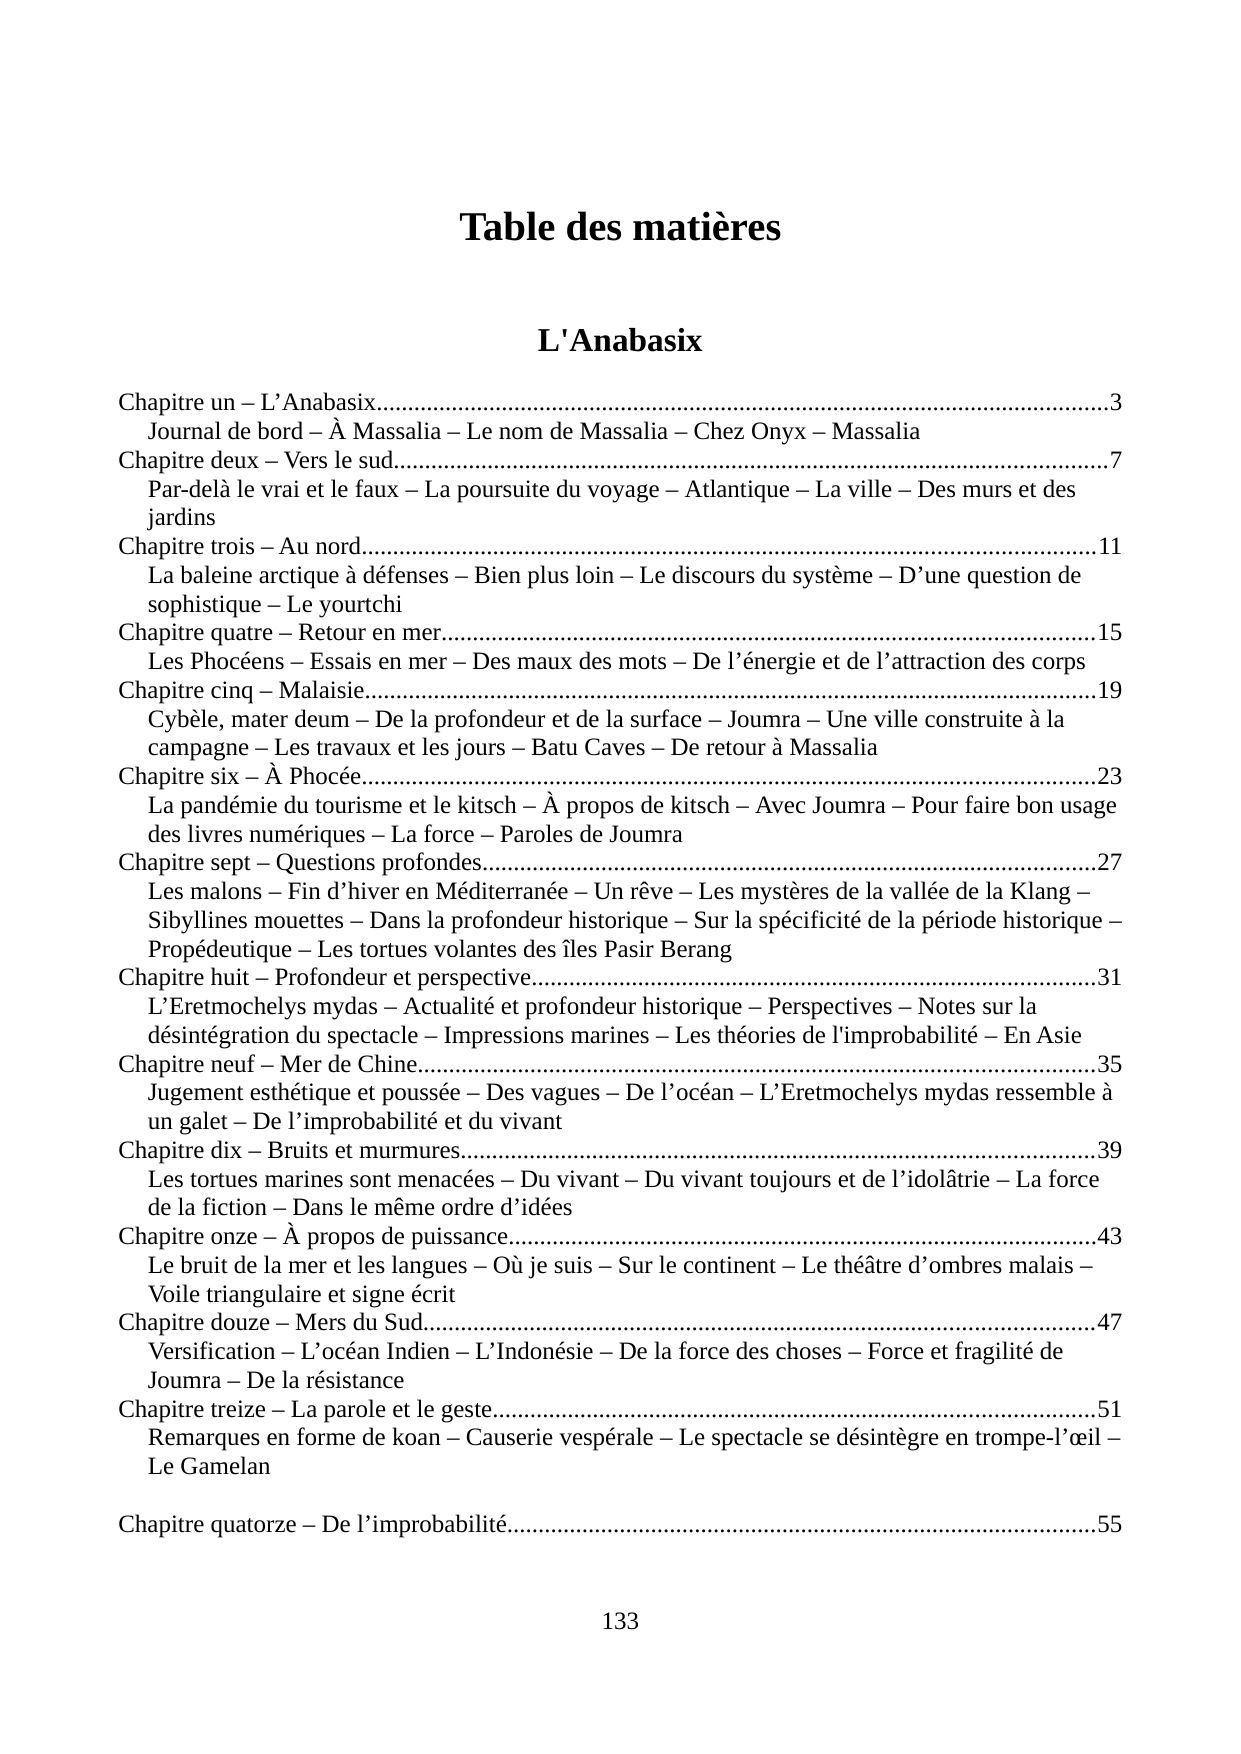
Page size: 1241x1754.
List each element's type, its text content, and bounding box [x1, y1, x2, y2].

text Chapitre six – À Phocée 23 [118, 761, 1122, 790]
subtitle Table des matières [118, 202, 1122, 249]
text L’Eretmochelys mydas – Actualité et profondeur historique – Perspectives – Notes sur la désintégration du spectacle – Impressions marines – Les théories de l'improbabilité – En Asie [148, 991, 1122, 1049]
text Chapitre treize – La parole et le geste 51 [118, 1394, 1122, 1422]
text Les malons – Fin d’hiver en Méditerranée – Un rêve – Les mystères de la vallée de la Klang – Sibyllines mouettes – Dans la profondeur historique – Sur la spécificité de la période historique – Propédeutique – Les tortues volantes des îles Pasir Berang [148, 876, 1122, 962]
text Chapitre un – L’Anabasix 3 [118, 387, 1122, 416]
text Versification – L’océan Indien – L’Indonésie – De la force des choses – Force et fragilité de Joumra – De la résistance [148, 1336, 1122, 1394]
text Chapitre quatre – Retour en mer 15 [118, 617, 1122, 646]
text Les tortues marines sont menacées – Du vivant – Du vivant toujours et de l’idolâtrie – La force de la fiction – Dans le même ordre d’idées [148, 1164, 1122, 1221]
text Chapitre onze – À propos de puissance 43 [118, 1221, 1122, 1250]
text Chapitre cinq – Malaisie 19 [118, 675, 1122, 704]
text Chapitre neuf – Mer de Chine 35 [118, 1049, 1122, 1077]
text Chapitre huit – Profondeur et perspective 31 [118, 962, 1122, 991]
text Chapitre quatorze – De l’improbabilité 55 [118, 1509, 1122, 1537]
text Les Phocéens – Essais en mer – Des maux des mots – De l’énergie et de l’attraction des corps [148, 646, 1122, 675]
subtitle L'Anabasix [118, 320, 1122, 359]
text Chapitre sept – Questions profondes 27 [118, 847, 1122, 876]
text Par-delà le vrai et le faux – La poursuite du voyage – Atlantique – La ville – Des murs et des jardins [148, 474, 1122, 531]
text Chapitre deux – Vers le sud 7 [118, 445, 1122, 474]
text Jugement esthétique et poussée – Des vagues – De l’océan – L’Eretmochelys mydas ressemble à un galet – De l’improbabilité et du vivant [148, 1077, 1122, 1135]
text La pandémie du tourisme et le kitsch – À propos de kitsch – Avec Joumra – Pour faire bon usage des livres numériques – La force – Paroles de Joumra [148, 790, 1122, 847]
text Remarques en forme de koan – Causerie vespérale – Le spectacle se désintègre en trompe-l’œil – Le Gamelan [148, 1422, 1122, 1480]
text Le bruit de la mer et les langues – Où je suis – Sur le continent – Le théâtre d’ombres malais – Voile triangulaire et signe écrit [148, 1250, 1122, 1307]
text Chapitre douze – Mers du Sud 47 [118, 1307, 1122, 1336]
text La baleine arctique à défenses – Bien plus loin – Le discours du système – D’une question de sophistique – Le yourtchi [148, 560, 1122, 617]
text Journal de bord – À Massalia – Le nom de Massalia – Chez Onyx – Massalia [148, 416, 1122, 445]
text Cybèle, mater deum – De la profondeur et de la surface – Joumra – Une ville construite à la campagne – Les travaux et les jours – Batu Caves – De retour à Massalia [148, 704, 1122, 761]
text Chapitre trois – Au nord 11 [118, 531, 1122, 560]
text Chapitre dix – Bruits et murmures 39 [118, 1135, 1122, 1164]
